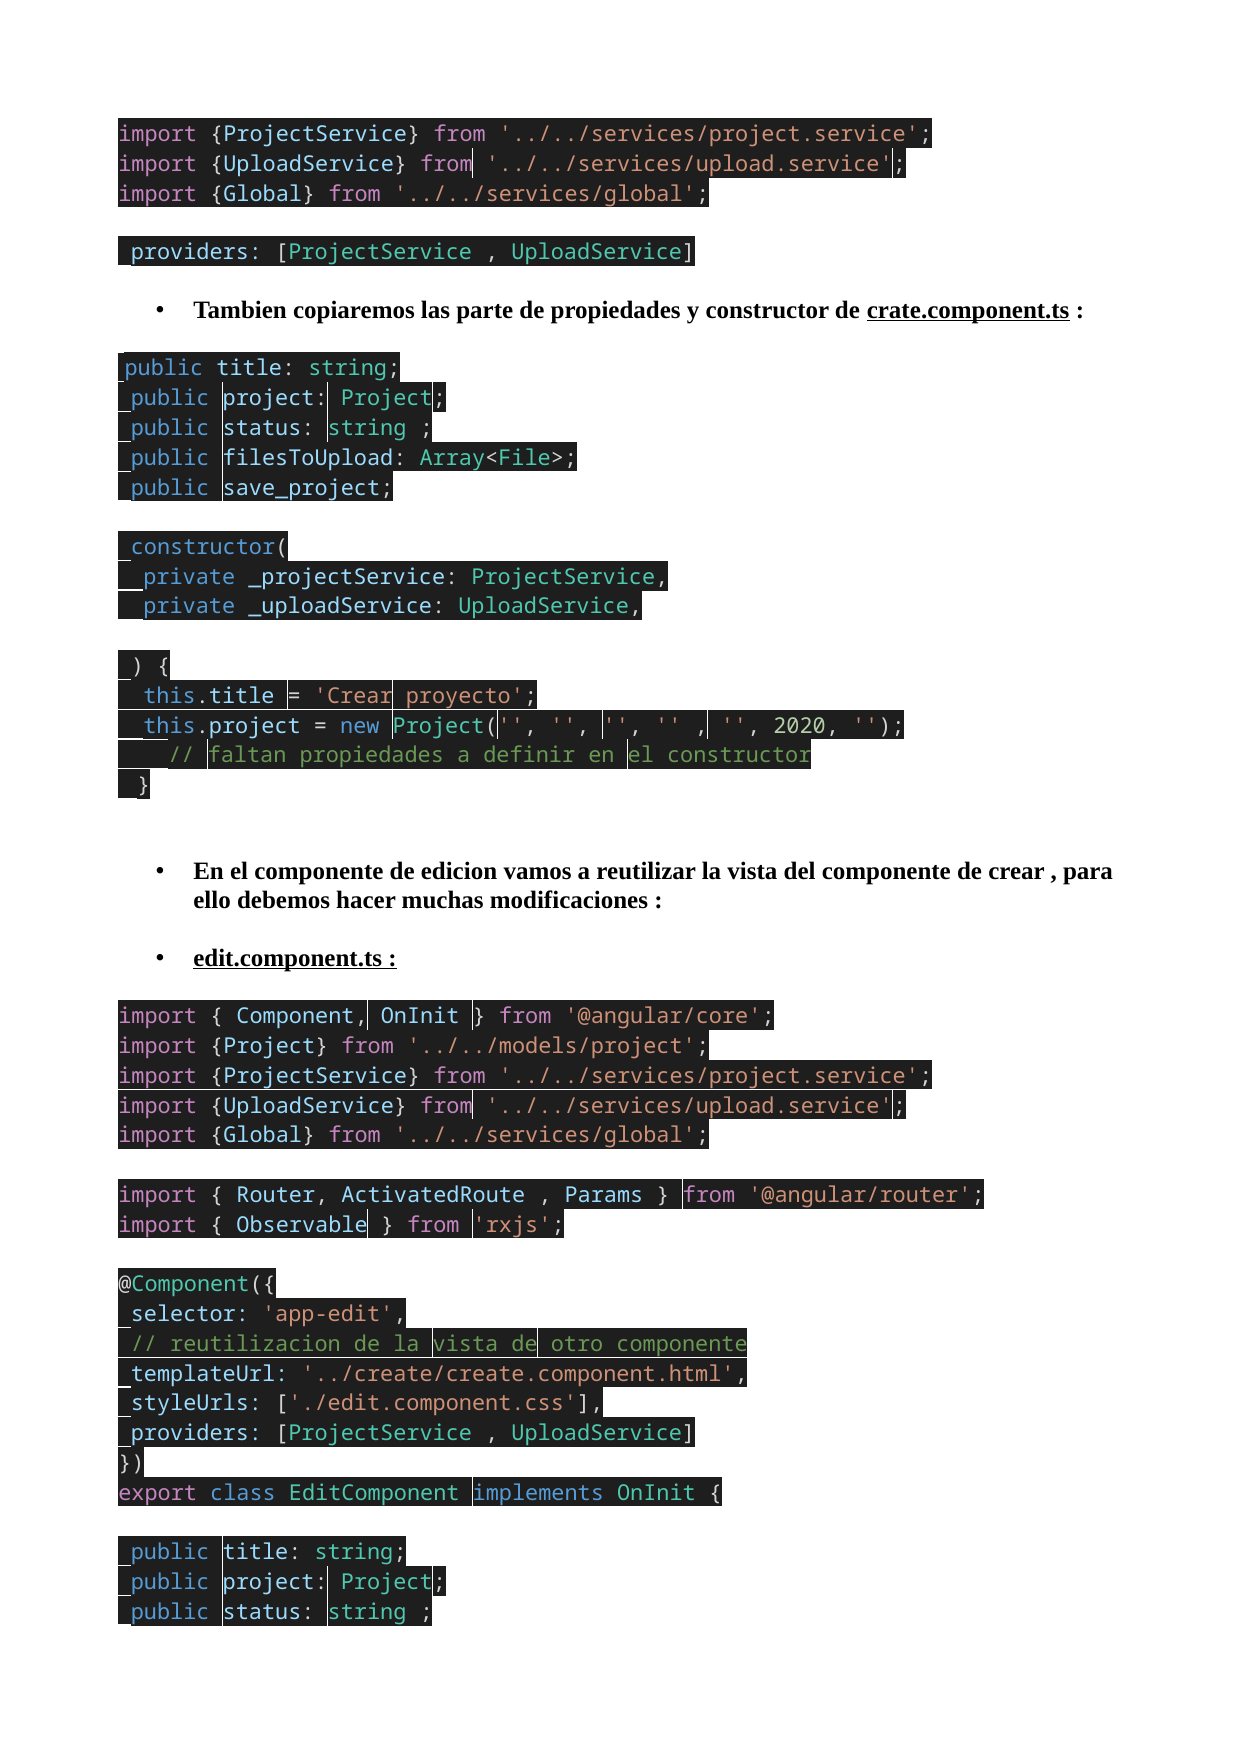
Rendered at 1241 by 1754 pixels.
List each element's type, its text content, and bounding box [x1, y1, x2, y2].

text public filesToUpload: Array<File>; [118, 442, 1122, 471]
text import {ProjectService} from '../../services/project.service'; [118, 1060, 1122, 1089]
text import {Global} from '../../services/global'; [118, 178, 1122, 207]
text providers: [ProjectService , UploadService] [118, 1417, 1122, 1447]
text public status: string ; [118, 1596, 1122, 1626]
text private _projectService: ProjectService, [118, 561, 1122, 591]
text @Component({ [118, 1268, 1122, 1298]
text constructor( [118, 531, 1122, 561]
text private _uploadService: UploadService, [118, 591, 1122, 620]
list En el componente de edicion vamos a reutilizar la vista del componente de crear , para ello debemos hacer muchas modificaciones : [156, 856, 1122, 914]
text public title: string; [118, 1536, 1122, 1566]
text this.project = new Project('', '', '', '' , '', 2020, ''); [118, 709, 1122, 739]
text }) [118, 1447, 1122, 1477]
text import { Router, ActivatedRoute , Params } from '@angular/router'; [118, 1179, 1122, 1209]
text import { Observable } from 'rxjs'; [118, 1209, 1122, 1238]
text // reutilizacion de la vista de otro componente [118, 1328, 1122, 1357]
text import {ProjectService} from '../../services/project.service'; [118, 118, 1122, 148]
text // faltan propiedades a definir en el constructor [118, 739, 1122, 769]
text public save_project; [118, 471, 1122, 501]
text import { Component, OnInit } from '@angular/core'; [118, 1000, 1122, 1030]
text import {UploadService} from '../../services/upload.service'; [118, 148, 1122, 178]
text public project: Project; [118, 1566, 1122, 1596]
text providers: [ProjectService , UploadService] [118, 236, 1122, 266]
text this.title = 'Crear proyecto'; [118, 680, 1122, 709]
text public project: Project; [118, 382, 1122, 412]
text selector: 'app-edit', [118, 1298, 1122, 1328]
text public status: string ; [118, 412, 1122, 442]
list edit.component.ts : [156, 943, 1122, 971]
text public title: string; [118, 352, 1122, 382]
list Tambien copiaremos las parte de propiedades y constructor de crate.component.ts : [156, 295, 1122, 323]
text styleUrls: ['./edit.component.css'], [118, 1387, 1122, 1417]
text templateUrl: '../create/create.component.html', [118, 1357, 1122, 1387]
text import {Project} from '../../models/project'; [118, 1030, 1122, 1060]
text ) { [118, 650, 1122, 680]
text import {Global} from '../../services/global'; [118, 1119, 1122, 1149]
text import {UploadService} from '../../services/upload.service'; [118, 1089, 1122, 1119]
text export class EditComponent implements OnInit { [118, 1477, 1122, 1506]
text } [118, 769, 1122, 799]
